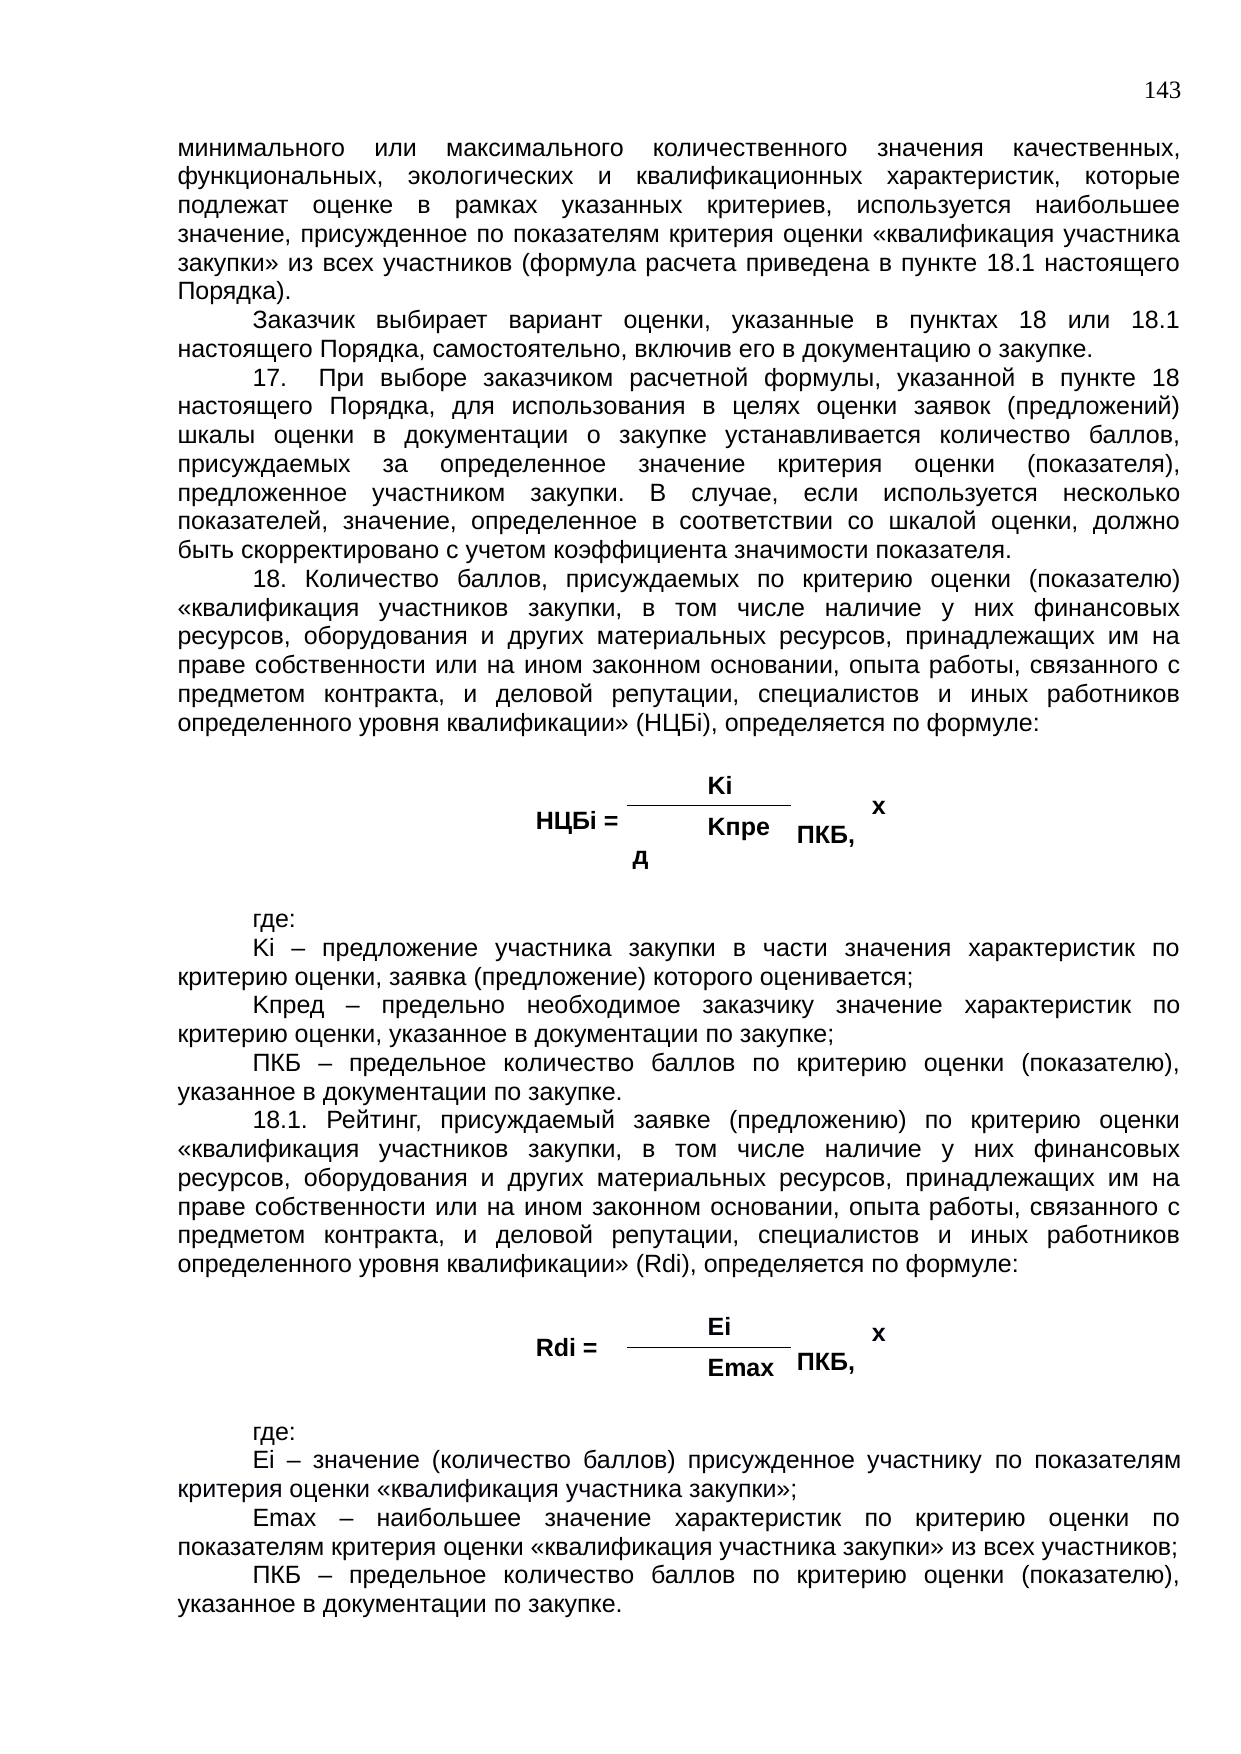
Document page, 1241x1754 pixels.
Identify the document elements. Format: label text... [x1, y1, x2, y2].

text 18.1. Рейтинг, присуждаемый заявке (предложению) по критерию оценки «квалификация участников закупки, в том числе наличие у них финансовых ресурсов, оборудования и других материальных ресурсов, принадлежащих им на праве собственности или на ином законном основании, опыта работы, связанного с предметом контракта, и деловой репутации, специалистов и иных работников определенного уровня квалификации» (Rdi), определяется по формуле: [177, 1105, 1181, 1278]
table_header Rdi = [455, 1306, 627, 1388]
text где: [177, 904, 1181, 933]
text 17. При выборе заказчиком расчетной формулы, указанной в пункте 18 настоящего Порядка, для использования в целях оценки заявок (предложений) шкалы оценки в документации о закупке устанавливается количество баллов, присуждаемых за определенное значение критерия оценки (показателя), предложенное участником закупки. В случае, если используется несколько показателей, значение, определенное в соответствии со шкалой оценки, должно быть скорректировано с учетом коэффициента значимости показателя. [177, 362, 1181, 564]
table_header Ki [627, 765, 791, 805]
text где: [177, 1417, 1181, 1445]
table_header Ei [627, 1306, 791, 1347]
text Ei – значение (количество баллов) присужденное участнику по показателям критерия оценки «квалификация участника закупки»; [177, 1445, 1181, 1503]
table_cell Emax [627, 1348, 791, 1388]
table_header НЦБi = [455, 765, 627, 875]
text ПКБ – предельное количество баллов по критерию оценки (показателю), указанное в документации по закупке. [177, 1560, 1181, 1618]
text ПКБ – предельное количество баллов по критерию оценки (показателю), указанное в документации по закупке. [177, 1048, 1181, 1105]
text Emax – наибольшее значение характеристик по критерию оценки по показателям критерия оценки «квалификация участника закупки» из всех участников; [177, 1503, 1181, 1560]
table_header х ПКБ, [791, 765, 903, 875]
text Kпред – предельно необходимое заказчику значение характеристик по критерию оценки, указанное в документации по закупке; [177, 990, 1181, 1048]
text 18. Количество баллов, присуждаемых по критерию оценки (показателю) «квалификация участников закупки, в том числе наличие у них финансовых ресурсов, оборудования и других материальных ресурсов, принадлежащих им на праве собственности или на ином законном основании, опыта работы, связанного с предметом контракта, и деловой репутации, специалистов и иных работников определенного уровня квалификации» (НЦБi), определяется по формуле: [177, 564, 1181, 736]
table_cell Kпред [627, 806, 791, 875]
text Ki – предложение участника закупки в части значения характеристик по критерию оценки, заявка (предложение) которого оценивается; [177, 933, 1181, 990]
text минимального или максимального количественного значения качественных, функциональных, экологических и квалификационных характеристик, которые подлежат оценке в рамках указанных критериев, используется наибольшее значение, присужденное по показателям критерия оценки «квалификация участника закупки» из всех участников (формула расчета приведена в пункте 18.1 настоящего Порядка). [177, 132, 1181, 305]
table_header х ПКБ, [791, 1306, 903, 1388]
text Заказчик выбирает вариант оценки, указанные в пунктах 18 или 18.1 настоящего Порядка, самостоятельно, включив его в документацию о закупке. [177, 305, 1181, 362]
